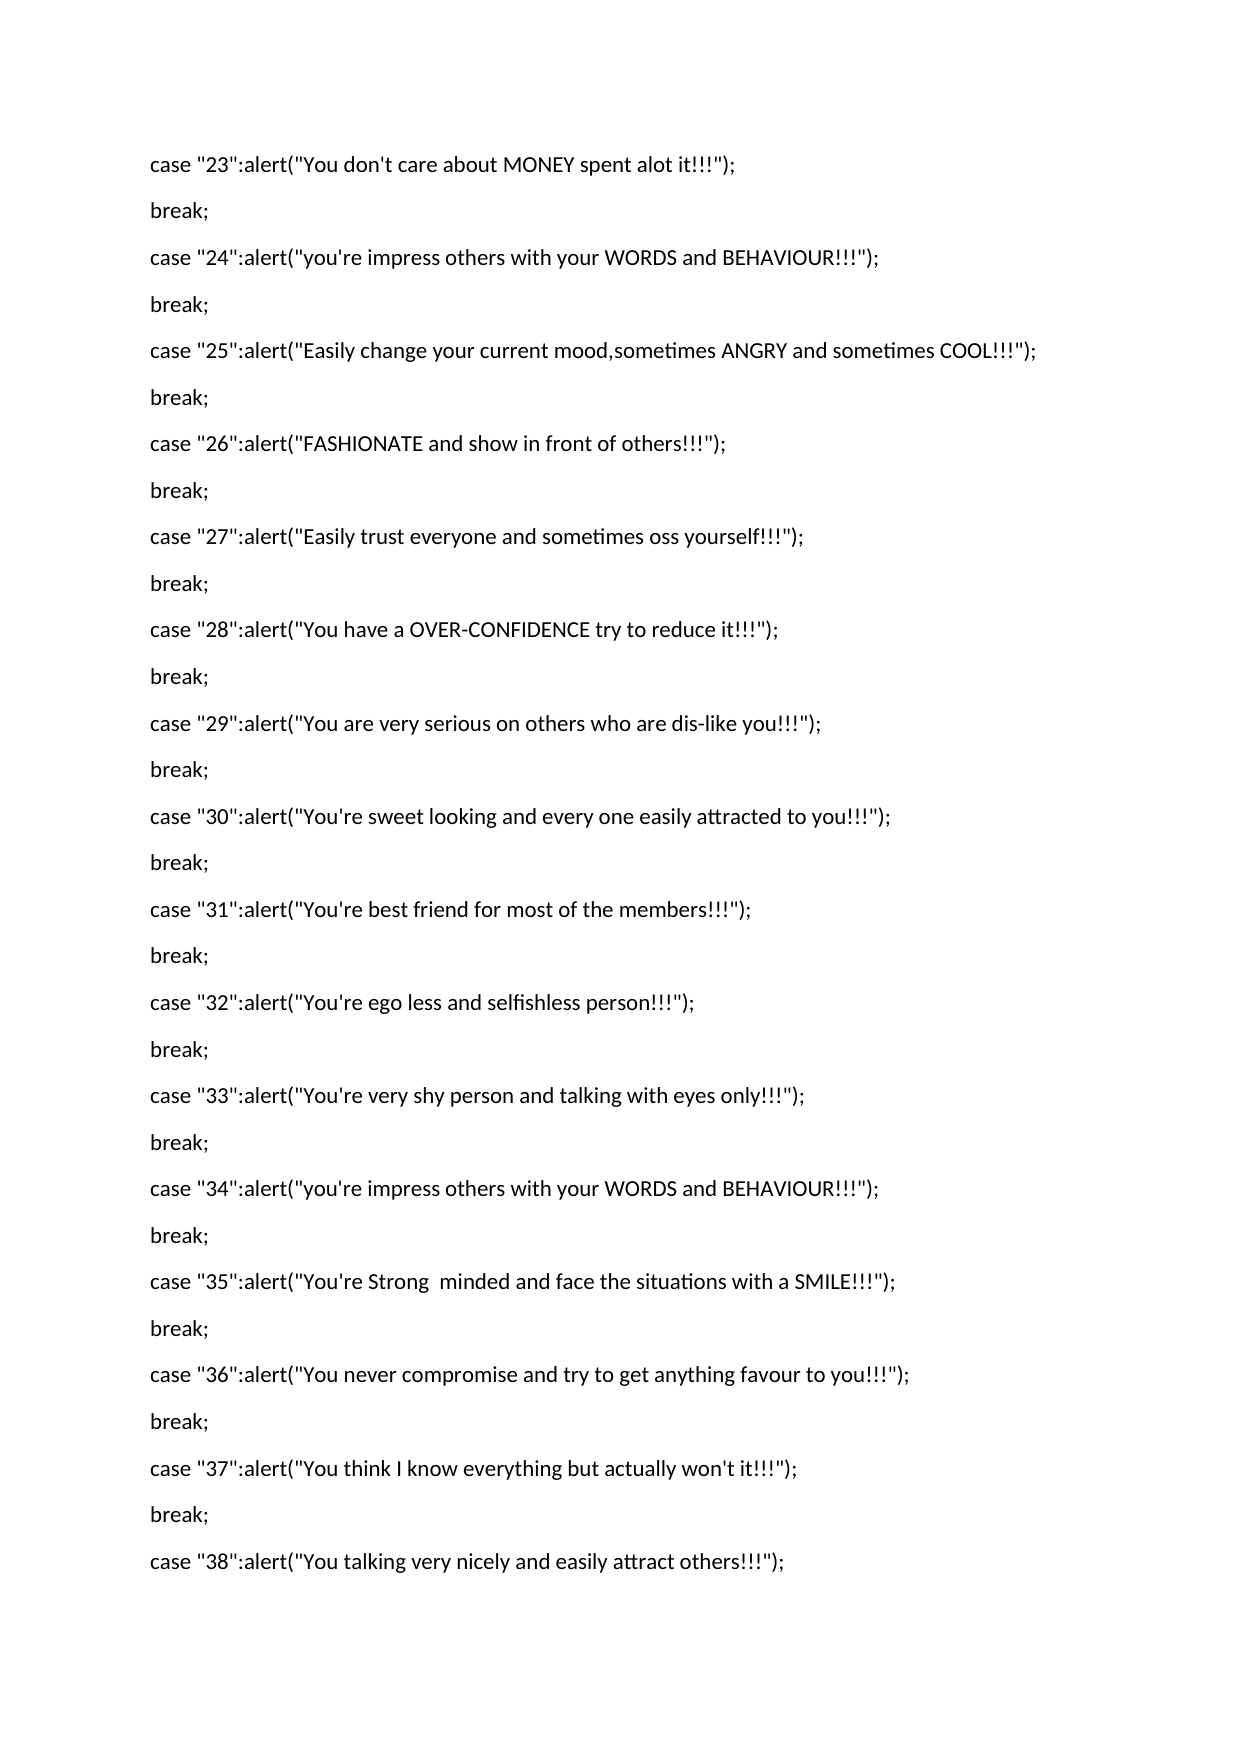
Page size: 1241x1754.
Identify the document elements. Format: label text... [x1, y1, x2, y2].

text break; [150, 942, 1090, 969]
text case "23":alert("You don't care about MONEY spent alot it!!!"); [150, 150, 1090, 178]
text case "31":alert("You're best friend for most of the members!!!"); [150, 895, 1090, 923]
text case "24":alert("you're impress others with your WORDS and BEHAVIOUR!!!"); [150, 243, 1090, 271]
text case "28":alert("You have a OVER-CONFIDENCE try to reduce it!!!"); [150, 616, 1090, 644]
text break; [150, 1128, 1090, 1156]
text break; [150, 290, 1090, 318]
text case "26":alert("FASHIONATE and show in front of others!!!"); [150, 429, 1090, 457]
text break; [150, 1314, 1090, 1342]
text break; [150, 755, 1090, 783]
text case "34":alert("you're impress others with your WORDS and BEHAVIOUR!!!"); [150, 1174, 1090, 1202]
text case "36":alert("You never compromise and try to get anything favour to you!!!"); [150, 1361, 1090, 1389]
text case "33":alert("You're very shy person and talking with eyes only!!!"); [150, 1081, 1090, 1109]
text break; [150, 1407, 1090, 1435]
text case "37":alert("You think I know everything but actually won't it!!!"); [150, 1454, 1090, 1482]
text case "38":alert("You talking very nicely and easily attract others!!!"); [150, 1547, 1090, 1575]
text break; [150, 848, 1090, 876]
text case "29":alert("You are very serious on others who are dis-like you!!!"); [150, 709, 1090, 737]
text break; [150, 197, 1090, 224]
text break; [150, 662, 1090, 690]
text break; [150, 1221, 1090, 1249]
text break; [150, 569, 1090, 597]
text case "35":alert("You're Strong minded and face the situations with a SMILE!!!"); [150, 1267, 1090, 1296]
text case "25":alert("Easily change your current mood,sometimes ANGRY and sometimes COOL!!!"); [150, 336, 1090, 364]
text case "30":alert("You're sweet looking and every one easily attracted to you!!!"); [150, 802, 1090, 830]
text case "32":alert("You're ego less and selfishless person!!!"); [150, 988, 1090, 1016]
text break; [150, 383, 1090, 411]
text break; [150, 476, 1090, 504]
text case "27":alert("Easily trust everyone and sometimes oss yourself!!!"); [150, 522, 1090, 551]
text break; [150, 1035, 1090, 1063]
text break; [150, 1500, 1090, 1528]
